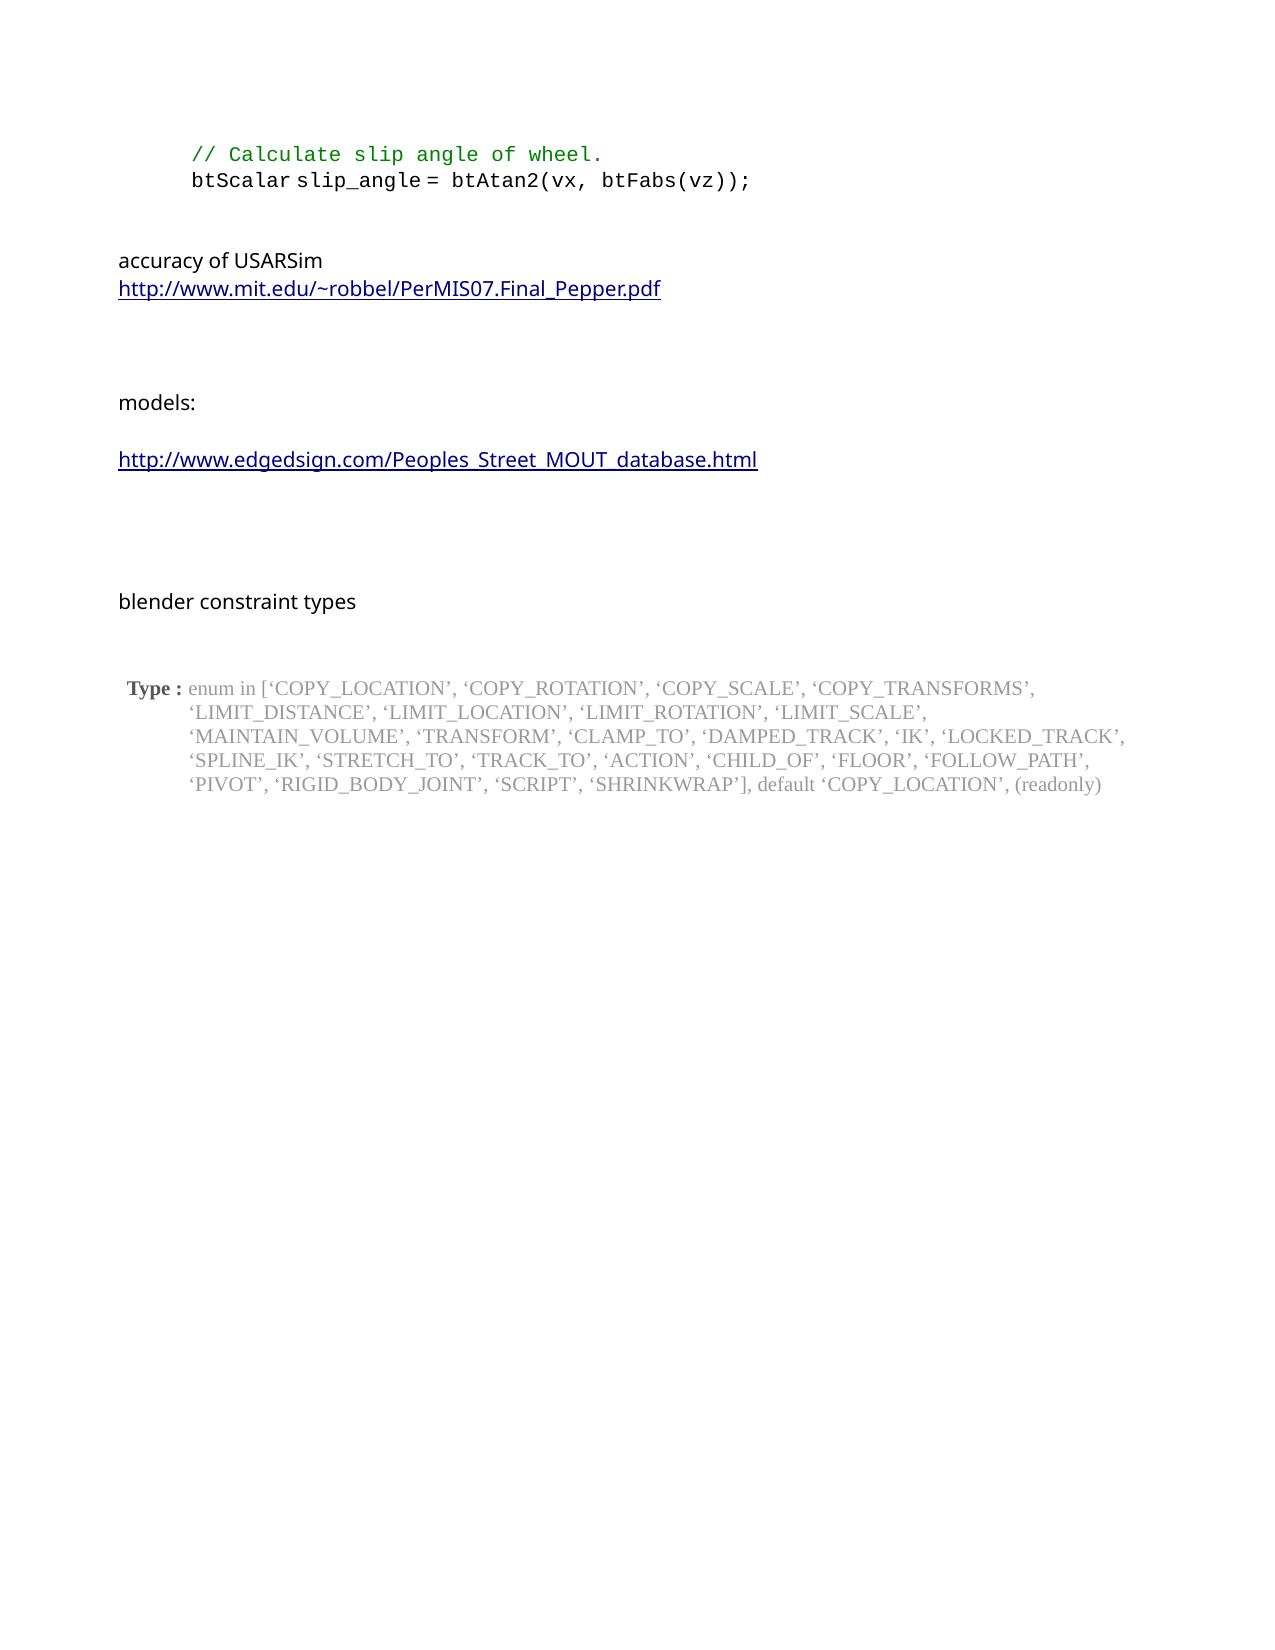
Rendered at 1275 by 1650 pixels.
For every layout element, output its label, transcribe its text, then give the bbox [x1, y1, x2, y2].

text http://www.mit.edu/~robbel/PerMIS07.Final_Pepper.pdf [118, 274, 1157, 303]
text accuracy of USARSim [118, 246, 1157, 274]
table_header enum in [‘COPY_LOCATION’, ‘COPY_ROTATION’, ‘COPY_SCALE’, ‘COPY_TRANSFORMS’, ‘LIMIT_DISTANCE’, ‘LIMIT_LOCATION’, ‘LIMIT_ROTATION’, ‘LIMIT_SCALE’, ‘MAINTAIN_VOLUME’, ‘TRANSFORM’, ‘CLAMP_TO’, ‘DAMPED_TRACK’, ‘IK’, ‘LOCKED_TRACK’, ‘SPLINE_IK’, ‘STRETCH_TO’, ‘TRACK_TO’, ‘ACTION’, ‘CHILD_OF’, ‘FLOOR’, ‘FOLLOW_PATH’, ‘PIVOT’, ‘RIGID_BODY_JOINT’, ‘SCRIPT’, ‘SHRINKWRAP’], default ‘COPY_LOCATION’, (readonly) [185, 673, 1157, 799]
text models: [118, 388, 1157, 417]
table_header Type : [118, 673, 185, 799]
text http://www.edgedsign.com/Peoples_Street_MOUT_database.html [118, 445, 1157, 474]
text // Calculate slip angle of wheel. btScalar slip_angle = btAtan2(vx, btFabs(vz)); [118, 118, 1157, 218]
text blender constraint types [118, 587, 1157, 616]
